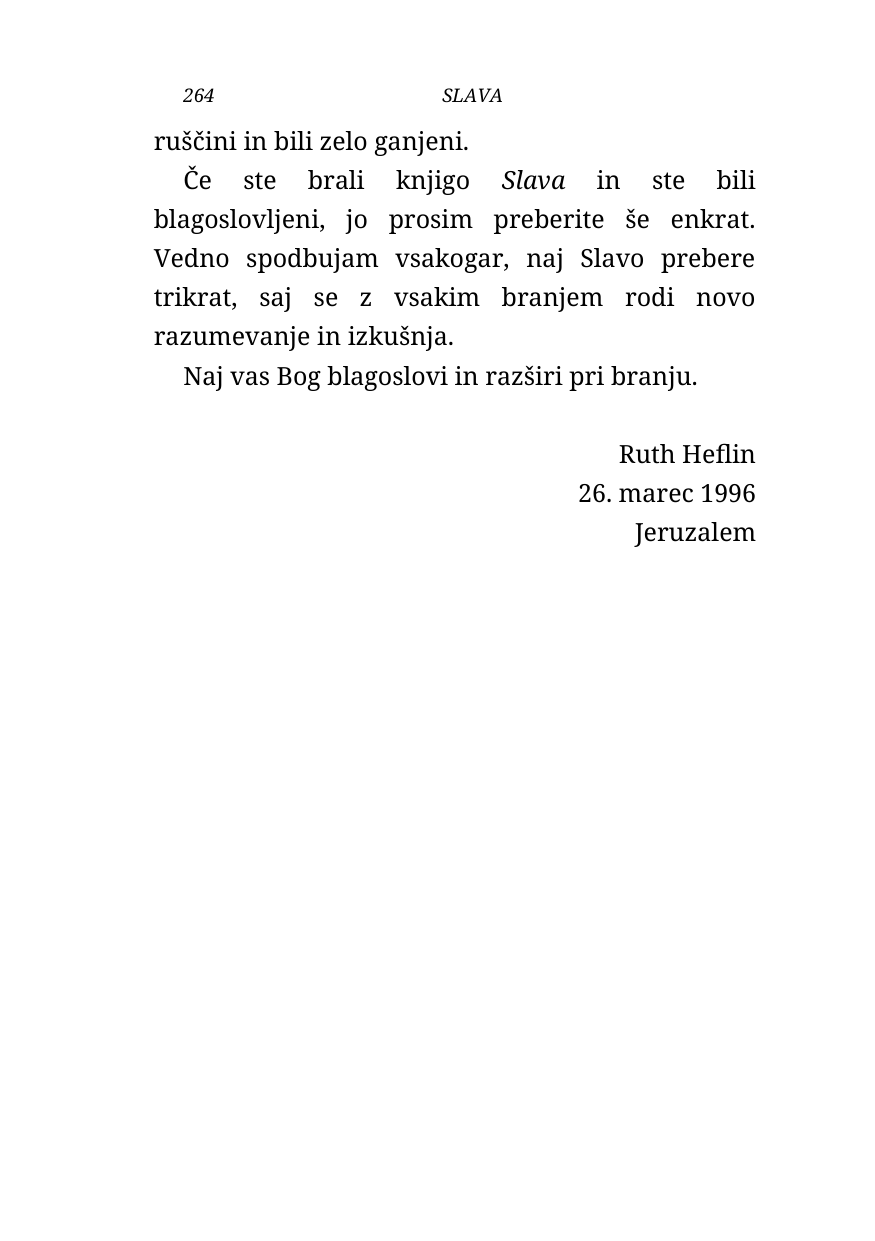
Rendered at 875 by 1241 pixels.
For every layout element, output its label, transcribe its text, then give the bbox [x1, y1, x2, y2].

text Ruth Heflin [153, 437, 756, 471]
text ruščini in bili zelo ganjeni. [153, 123, 756, 157]
text 26. marec 1996 [153, 476, 756, 510]
text Naj vas Bog blagoslovi in razširi pri branju. [153, 358, 756, 392]
text Če ste brali knjigo Slava in ste bili blagoslovljeni, jo prosim preberite še enkrat. Vedno spodbujam vsakogar, naj Slavo prebere trikrat, saj se z vsakim branjem rodi novo razumevanje in izkušnja. [153, 162, 756, 353]
text Jeruzalem [153, 515, 756, 549]
